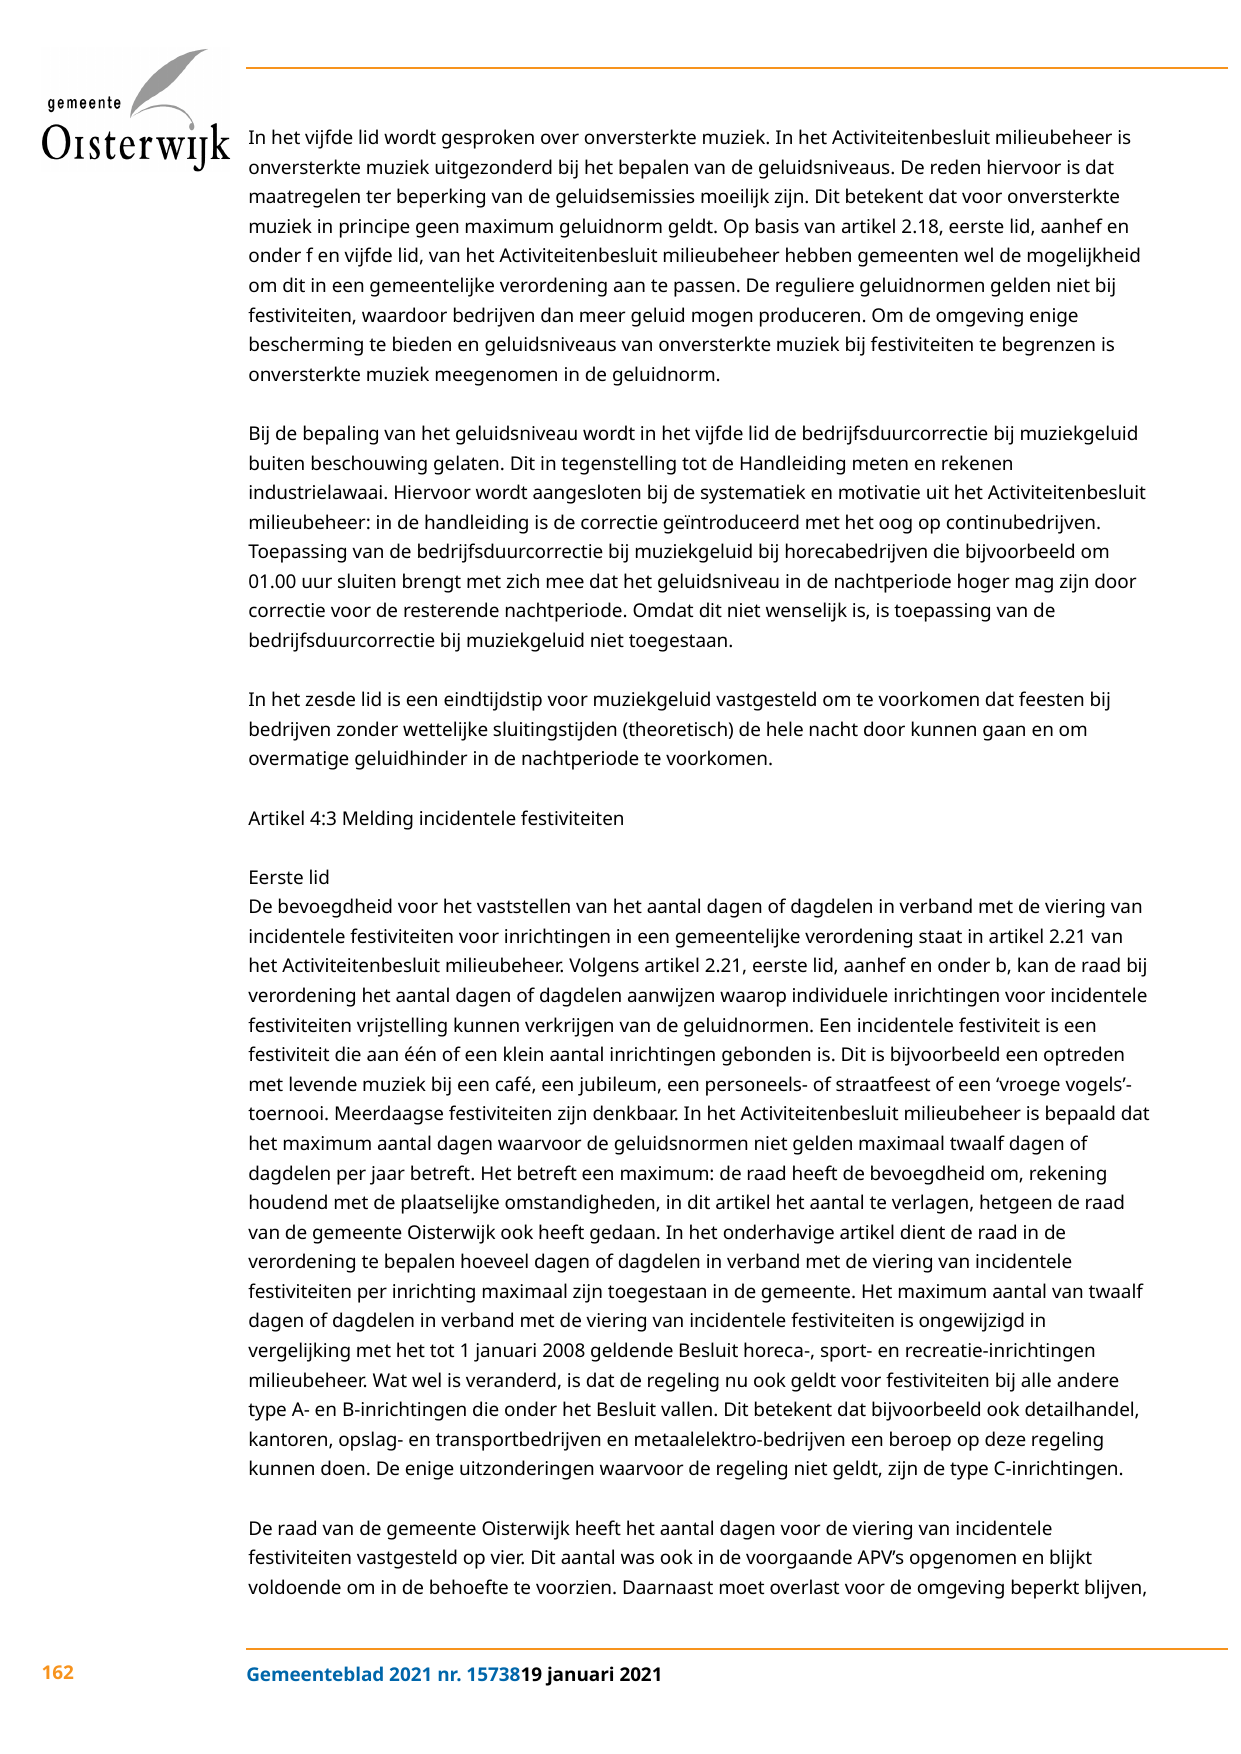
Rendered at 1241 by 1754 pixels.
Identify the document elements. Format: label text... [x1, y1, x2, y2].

picture [41, 47, 231, 172]
text Bij de bepaling van het geluidsniveau wordt in het vijfde lid de bedrijfsduurcorrectie bij muziekgeluid buiten beschouwing gelaten. Dit in tegenstelling tot de Handleiding meten en rekenen industrielawaai. Hiervoor wordt aangesloten bij de systematiek en motivatie uit het Activiteitenbesluit milieubeheer: in de handleiding is de correctie geïntroduceerd met het oog op continubedrijven. Toepassing van de bedrijfsduurcorrectie bij muziekgeluid bij horecabedrijven die bijvoorbeeld om 01.00 uur sluiten brengt met zich mee dat het geluidsniveau in de nachtperiode hoger mag zijn door correctie voor de resterende nachtperiode. Omdat dit niet wenselijk is, is toepassing van de bedrijfsduurcorrectie bij muziekgeluid niet toegestaan. [248, 420, 1152, 653]
text In het zesde lid is een eindtijdstip voor muziekgeluid vastgesteld om te voorkomen dat feesten bij bedrijven zonder wettelijke sluitingstijden (theoretisch) de hele nacht door kunnen gaan en om overmatige geluidhinder in de nachtperiode te voorkomen. [248, 686, 1152, 771]
text Eerste lid [248, 864, 1152, 890]
text In het vijfde lid wordt gesproken over onversterkte muziek. In het Activiteitenbesluit milieubeheer is onversterkte muziek uitgezonderd bij het bepalen van de geluidsniveaus. De reden hiervoor is dat maatregelen ter beperking van de geluidsemissies moeilijk zijn. Dit betekent dat voor onversterkte muziek in principe geen maximum geluidnorm geldt. Op basis van artikel 2.18, eerste lid, aanhef en onder f en vijfde lid, van het Activiteitenbesluit milieubeheer hebben gemeenten wel de mogelijkheid om dit in een gemeentelijke verordening aan te passen. De reguliere geluidnormen gelden niet bij festiviteiten, waardoor bedrijven dan meer geluid mogen produceren. Om de omgeving enige bescherming te bieden en geluidsniveaus van onversterkte muziek bij festiviteiten te begrenzen is onversterkte muziek meegenomen in de geluidnorm. [248, 124, 1152, 387]
text De bevoegdheid voor het vaststellen van het aantal dagen of dagdelen in verband met de viering van incidentele festiviteiten voor inrichtingen in een gemeentelijke verordening staat in artikel 2.21 van het Activiteitenbesluit milieubeheer. Volgens artikel 2.21, eerste lid, aanhef en onder b, kan de raad bij verordening het aantal dagen of dagdelen aanwijzen waarop individuele inrichtingen voor incidentele festiviteiten vrijstelling kunnen verkrijgen van de geluidnormen. Een incidentele festiviteit is een festiviteit die aan één of een klein aantal inrichtingen gebonden is. Dit is bijvoorbeeld een optreden met levende muziek bij een café, een jubileum, een personeels- of straatfeest of een ‘vroege vogels’-toernooi. Meerdaagse festiviteiten zijn denkbaar. In het Activiteitenbesluit milieubeheer is bepaald dat het maximum aantal dagen waarvoor de geluidsnormen niet gelden maximaal twaalf dagen of dagdelen per jaar betreft. Het betreft een maximum: de raad heeft de bevoegdheid om, rekening houdend met de plaatselijke omstandigheden, in dit artikel het aantal te verlagen, hetgeen de raad van de gemeente Oisterwijk ook heeft gedaan. In het onderhavige artikel dient de raad in de verordening te bepalen hoeveel dagen of dagdelen in verband met de viering van incidentele festiviteiten per inrichting maximaal zijn toegestaan in de gemeente. Het maximum aantal van twaalf dagen of dagdelen in verband met de viering van incidentele festiviteiten is ongewijzigd in vergelijking met het tot 1 januari 2008 geldende Besluit horeca-, sport- en recreatie-inrichtingen milieubeheer. Wat wel is veranderd, is dat de regeling nu ook geldt voor festiviteiten bij alle andere type A- en B-inrichtingen die onder het Besluit vallen. Dit betekent dat bijvoorbeeld ook detailhandel, kantoren, opslag- en transportbedrijven en metaalelektro-bedrijven een beroep op deze regeling kunnen doen. De enige uitzonderingen waarvoor de regeling niet geldt, zijn de type C-inrichtingen. [248, 893, 1152, 1481]
text De raad van de gemeente Oisterwijk heeft het aantal dagen voor de viering van incidentele festiviteiten vastgesteld op vier. Dit aantal was ook in de voorgaande APV’s opgenomen en blijkt voldoende om in de behoefte te voorzien. Daarnaast moet overlast voor de omgeving beperkt blijven, [248, 1515, 1152, 1600]
text Artikel 4:3 Melding incidentele festiviteiten [248, 805, 1152, 831]
